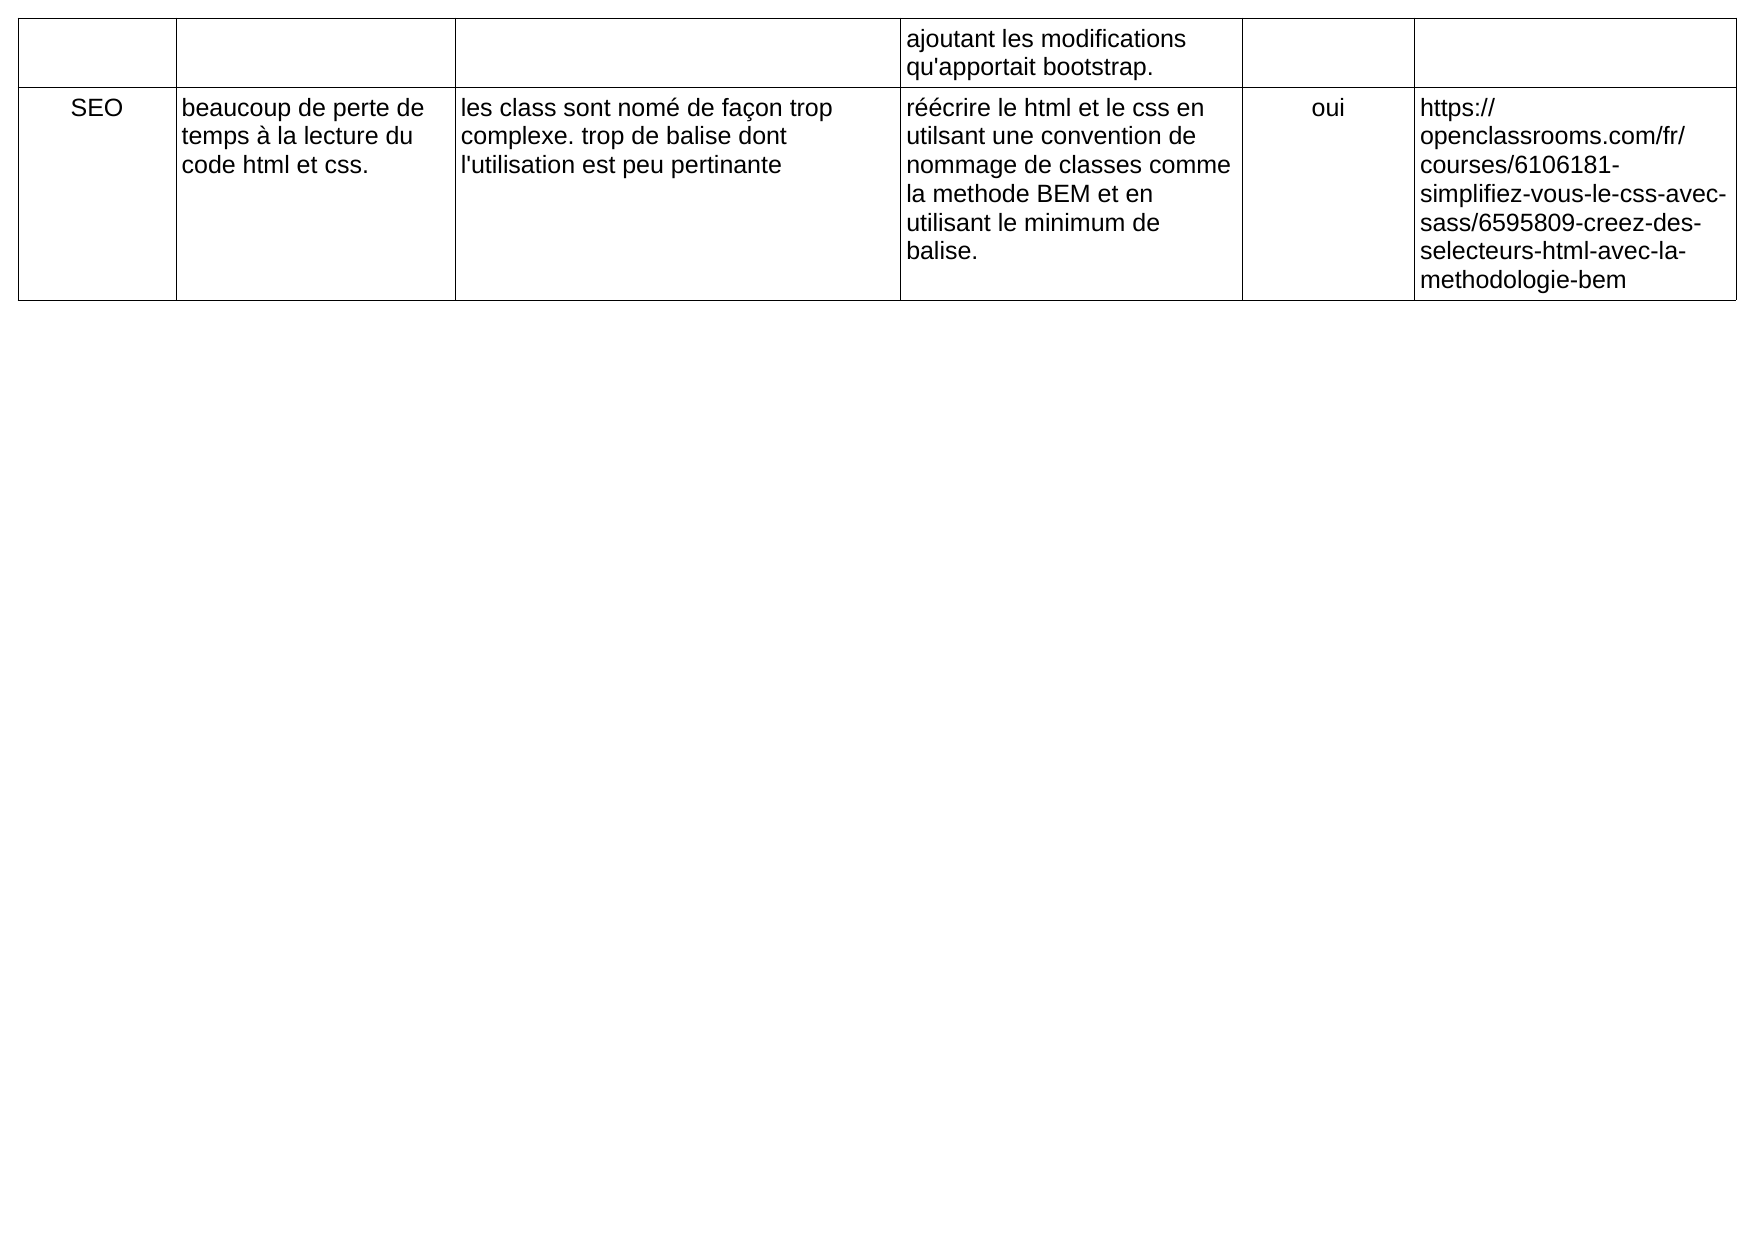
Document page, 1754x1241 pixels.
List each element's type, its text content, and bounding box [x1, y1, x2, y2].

table_cell beaucoup de perte de temps à la lecture du code html et css. [177, 88, 455, 299]
table_cell https://openclassrooms.com/fr/courses/6106181-simplifiez-vous-le-css-avec-sass/6595809-creez-des-selecteurs-html-avec-la-methodologie-bem [1415, 88, 1736, 299]
table_cell [19, 19, 176, 87]
table_cell ajoutant les modifications qu'apportait bootstrap. [901, 19, 1242, 87]
table_cell SEO [19, 88, 176, 299]
table_cell [1243, 19, 1414, 87]
table_cell [456, 19, 900, 87]
table_cell [1415, 19, 1736, 87]
table_cell oui [1243, 88, 1414, 299]
table_cell réécrire le html et le css en utilsant une convention de nommage de classes comme la methode BEM et en utilisant le minimum de balise. [901, 88, 1242, 299]
table_cell les class sont nomé de façon trop complexe. trop de balise dont l'utilisation est peu pertinante [456, 88, 900, 299]
table_cell [177, 19, 455, 87]
